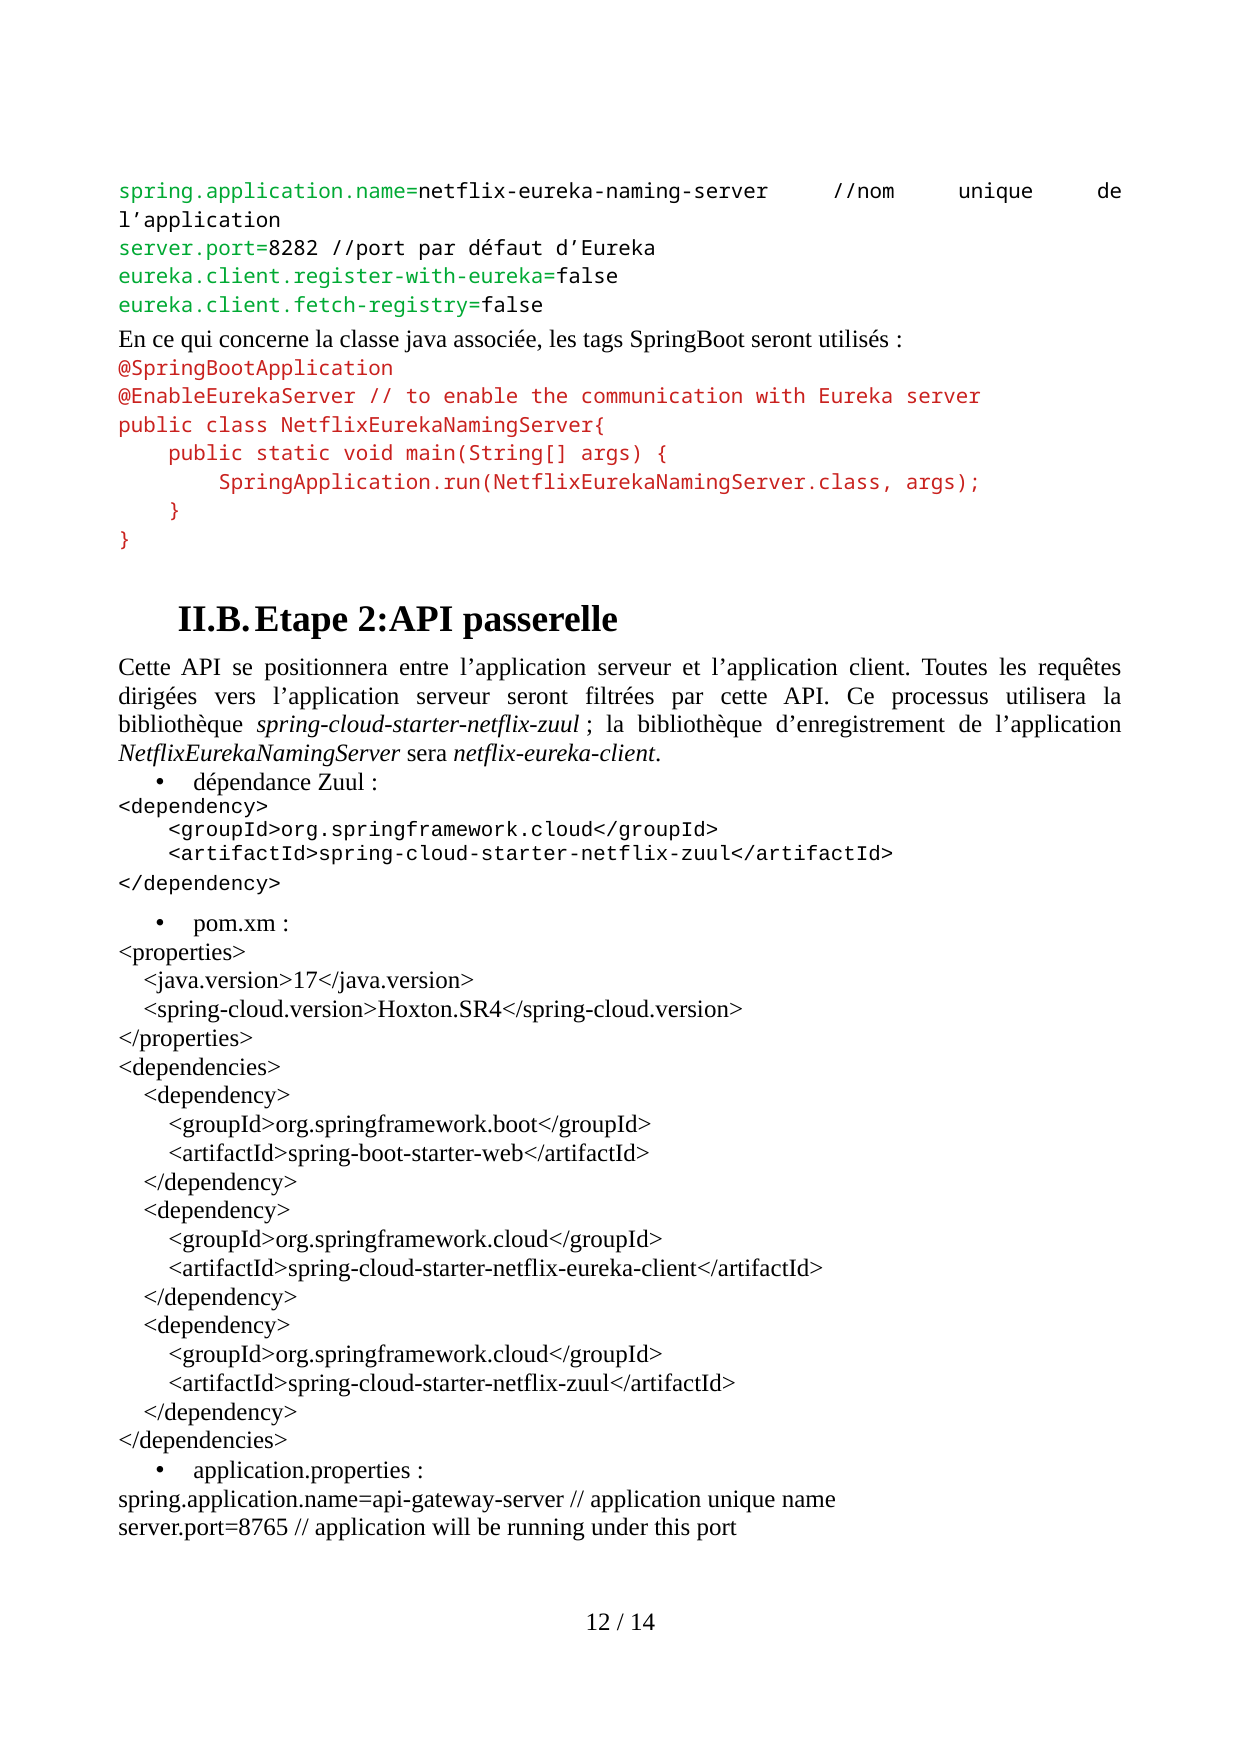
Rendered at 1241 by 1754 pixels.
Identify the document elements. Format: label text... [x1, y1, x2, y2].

text server.port=8282 //port par défaut d’Eureka [118, 233, 1122, 262]
list dépendance Zuul : [156, 767, 1122, 796]
text spring.application.name=netflix-eureka-naming-server //nom unique de l’application [118, 176, 1122, 233]
text <dependency> [118, 1196, 1122, 1224]
text @SpringBootApplication [118, 353, 1122, 382]
subtitle Etape 2:API passerelle [118, 597, 1122, 640]
text </dependency> [118, 873, 1122, 896]
text </dependencies> [118, 1426, 1122, 1454]
text <java.version>17</java.version> [118, 966, 1122, 994]
text } [118, 524, 1122, 552]
text <properties> [118, 937, 1122, 966]
text <groupId>org.springframework.cloud</groupId> [118, 1224, 1122, 1253]
text <groupId>org.springframework.cloud</groupId> [118, 819, 1122, 843]
text En ce qui concerne la classe java associée, les tags SpringBoot seront utilisés : [118, 324, 1122, 353]
text <artifactId>spring-boot-starter-web</artifactId> [118, 1138, 1122, 1167]
text </dependency> [118, 1282, 1122, 1311]
text <dependency> [118, 1311, 1122, 1339]
list application.properties : [156, 1455, 1122, 1484]
text <artifactId>spring-cloud-starter-netflix-zuul</artifactId> [118, 1368, 1122, 1397]
text <dependency> [118, 796, 1122, 819]
text eureka.client.fetch-registry=false [118, 290, 1122, 318]
text server.port=8765 // application will be running under this port [118, 1512, 1122, 1541]
text <spring-cloud.version>Hoxton.SR4</spring-cloud.version> [118, 994, 1122, 1023]
text eureka.client.register-with-eureka=false [118, 262, 1122, 290]
text <groupId>org.springframework.cloud</groupId> [118, 1339, 1122, 1368]
text </dependency> [118, 1397, 1122, 1426]
text <artifactId>spring-cloud-starter-netflix-zuul</artifactId> [118, 843, 1122, 867]
text <dependencies> [118, 1052, 1122, 1081]
text <groupId>org.springframework.boot</groupId> [118, 1109, 1122, 1138]
text } [118, 495, 1122, 524]
text SpringApplication.run(NetflixEurekaNamingServer.class, args); [118, 467, 1122, 495]
text public class NetflixEurekaNamingServer{ [118, 410, 1122, 438]
text </dependency> [118, 1167, 1122, 1196]
text Cette API se positionnera entre l’application serveur et l’application client. Toutes les requêtes dirigées vers l’application serveur seront filtrées par cette API. Ce processus utilisera la bibliothèque spring-cloud-starter-netflix-zuul ; la bibliothèque d’enregistrement de l’application NetflixEurekaNamingServer sera netflix-eureka-client. [118, 652, 1122, 767]
text </properties> [118, 1023, 1122, 1052]
text public static void main(String[] args) { [118, 438, 1122, 467]
text @EnableEurekaServer // to enable the communication with Eureka server [118, 382, 1122, 410]
text <artifactId>spring-cloud-starter-netflix-eureka-client</artifactId> [118, 1253, 1122, 1282]
list pom.xm : [156, 908, 1122, 937]
text spring.application.name=api-gateway-server // application unique name [118, 1484, 1122, 1512]
text <dependency> [118, 1081, 1122, 1109]
